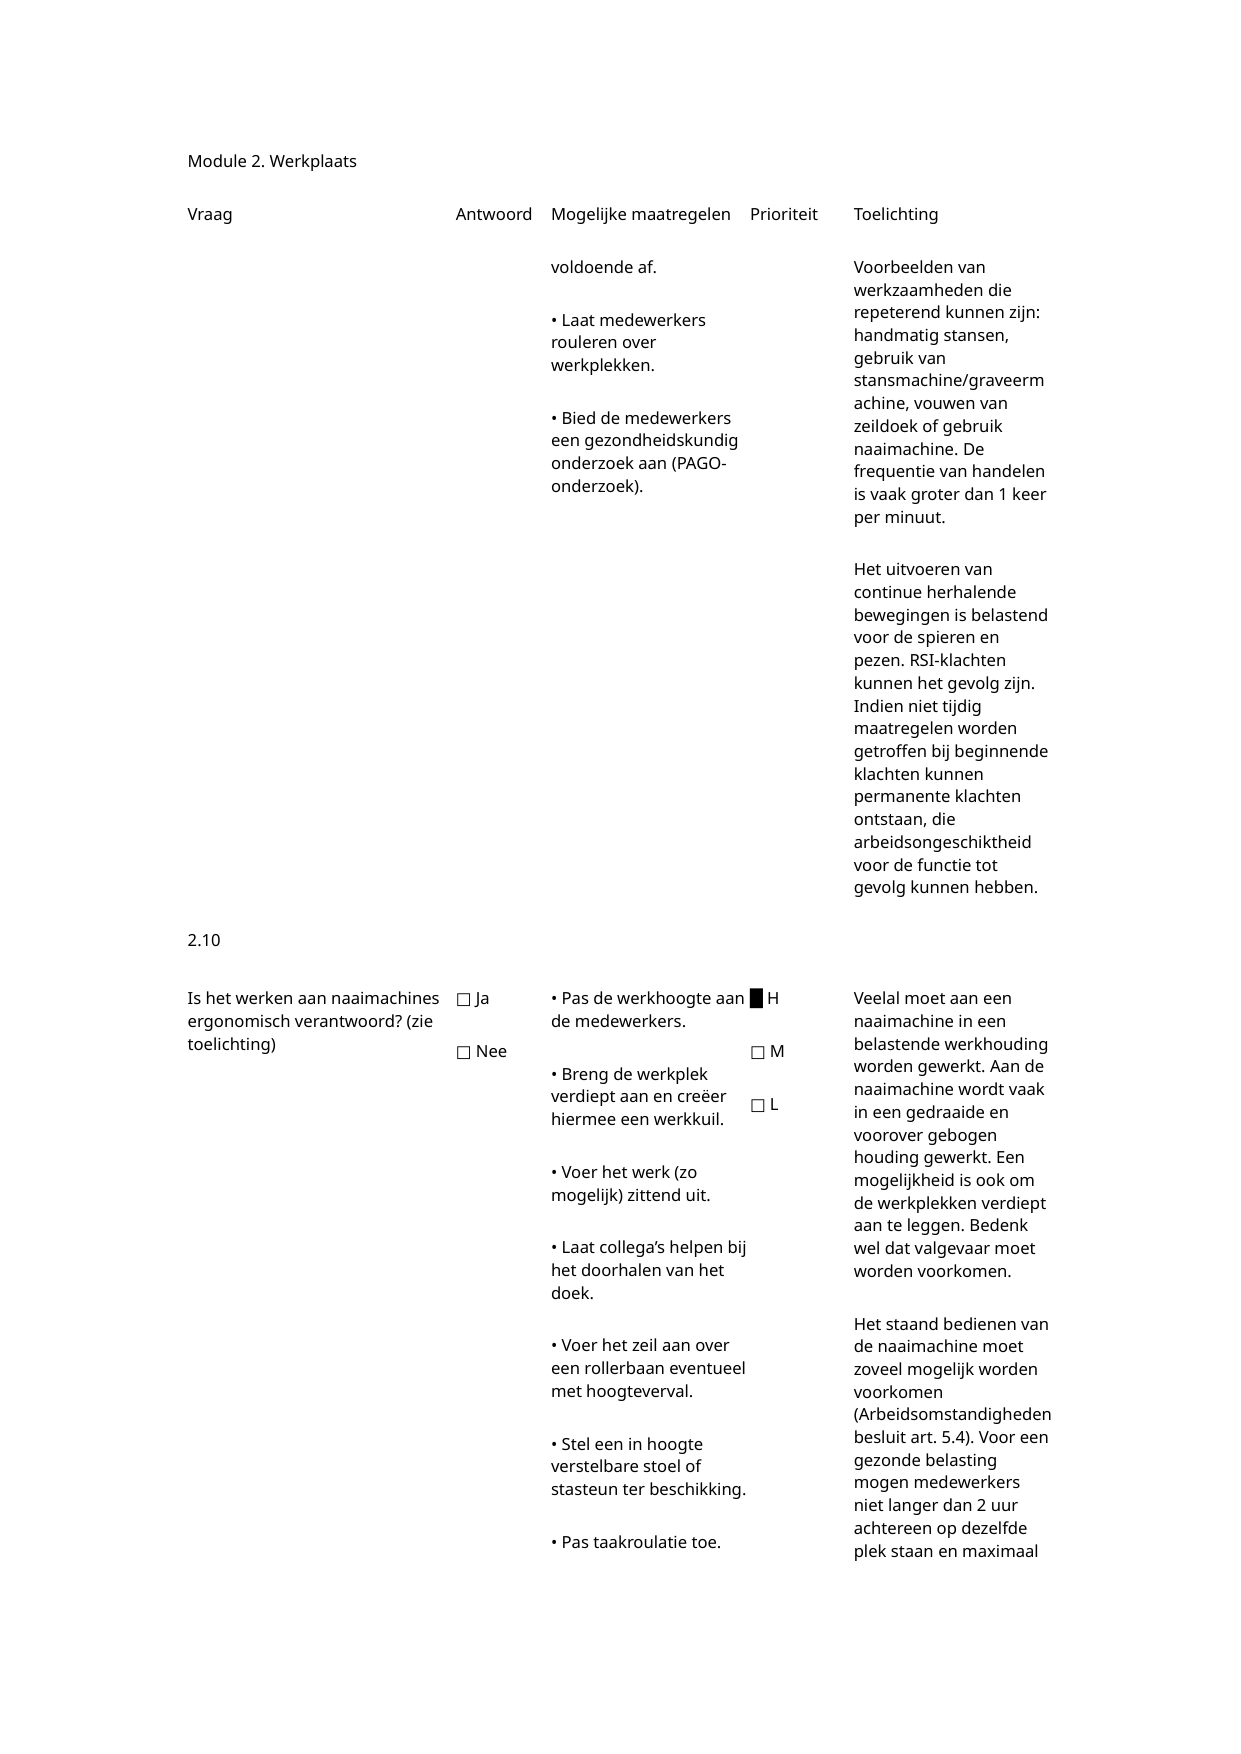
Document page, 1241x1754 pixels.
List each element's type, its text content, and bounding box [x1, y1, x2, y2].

table_cell Prioriteit [750, 203, 853, 255]
table_cell Toelichting [854, 203, 1053, 255]
table_cell [750, 929, 853, 987]
table_cell █ H □ M □ L [750, 987, 853, 1583]
table_cell Is het werken aan naaimachines ergonomisch verantwoord? (zie toelichting) [188, 987, 456, 1583]
table_cell [750, 255, 853, 928]
table_cell Vraag [188, 203, 456, 255]
table_header Module 2. Werkplaats [188, 150, 1053, 203]
table_cell 2.10 [188, 929, 456, 987]
table_cell [456, 255, 551, 928]
table_cell voldoende af. • Laat medewerkers rouleren over werkplekken. • Bied de medewerkers een gezondheidskundig onderzoek aan (PAGO-onderzoek). [551, 255, 750, 928]
table_cell Veelal moet aan een naaimachine in een belastende werkhouding worden gewerkt. Aan de naaimachine wordt vaak in een gedraaide en voorover gebogen houding gewerkt. Een mogelijkheid is ook om de werkplekken verdiept aan te leggen. Bedenk wel dat valgevaar moet worden voorkomen. Het staand bedienen van de naaimachine moet zoveel mogelijk worden voorkomen (Arbeidsomstandighedenbesluit art. 5.4). Voor een gezonde belasting mogen medewerkers niet langer dan 2 uur achtereen op dezelfde plek staan en maximaal [854, 987, 1053, 1583]
table_cell [854, 929, 1053, 987]
table_cell □ Ja □ Nee [456, 987, 551, 1583]
table_cell Voorbeelden van werkzaamheden die repeterend kunnen zijn: handmatig stansen, gebruik van stansmachine/graveermachine, vouwen van zeildoek of gebruik naaimachine. De frequentie van handelen is vaak groter dan 1 keer per minuut. Het uitvoeren van continue herhalende bewegingen is belastend voor de spieren en pezen. RSI-klachten kunnen het gevolg zijn. Indien niet tijdig maatregelen worden getroffen bij beginnende klachten kunnen permanente klachten ontstaan, die arbeidsongeschiktheid voor de functie tot gevolg kunnen hebben. [854, 255, 1053, 928]
table_cell [551, 929, 750, 987]
table_cell • Pas de werkhoogte aan de medewerkers. • Breng de werkplek verdiept aan en creëer hiermee een werkkuil. • Voer het werk (zo mogelijk) zittend uit. • Laat collega’s helpen bij het doorhalen van het doek. • Voer het zeil aan over een rollerbaan eventueel met hoogteverval. • Stel een in hoogte verstelbare stoel of stasteun ter beschikking. • Pas taakroulatie toe. [551, 987, 750, 1583]
table_cell Mogelijke maatregelen [551, 203, 750, 255]
table_cell [456, 929, 551, 987]
table_cell [188, 255, 456, 928]
table_cell Antwoord [456, 203, 551, 255]
